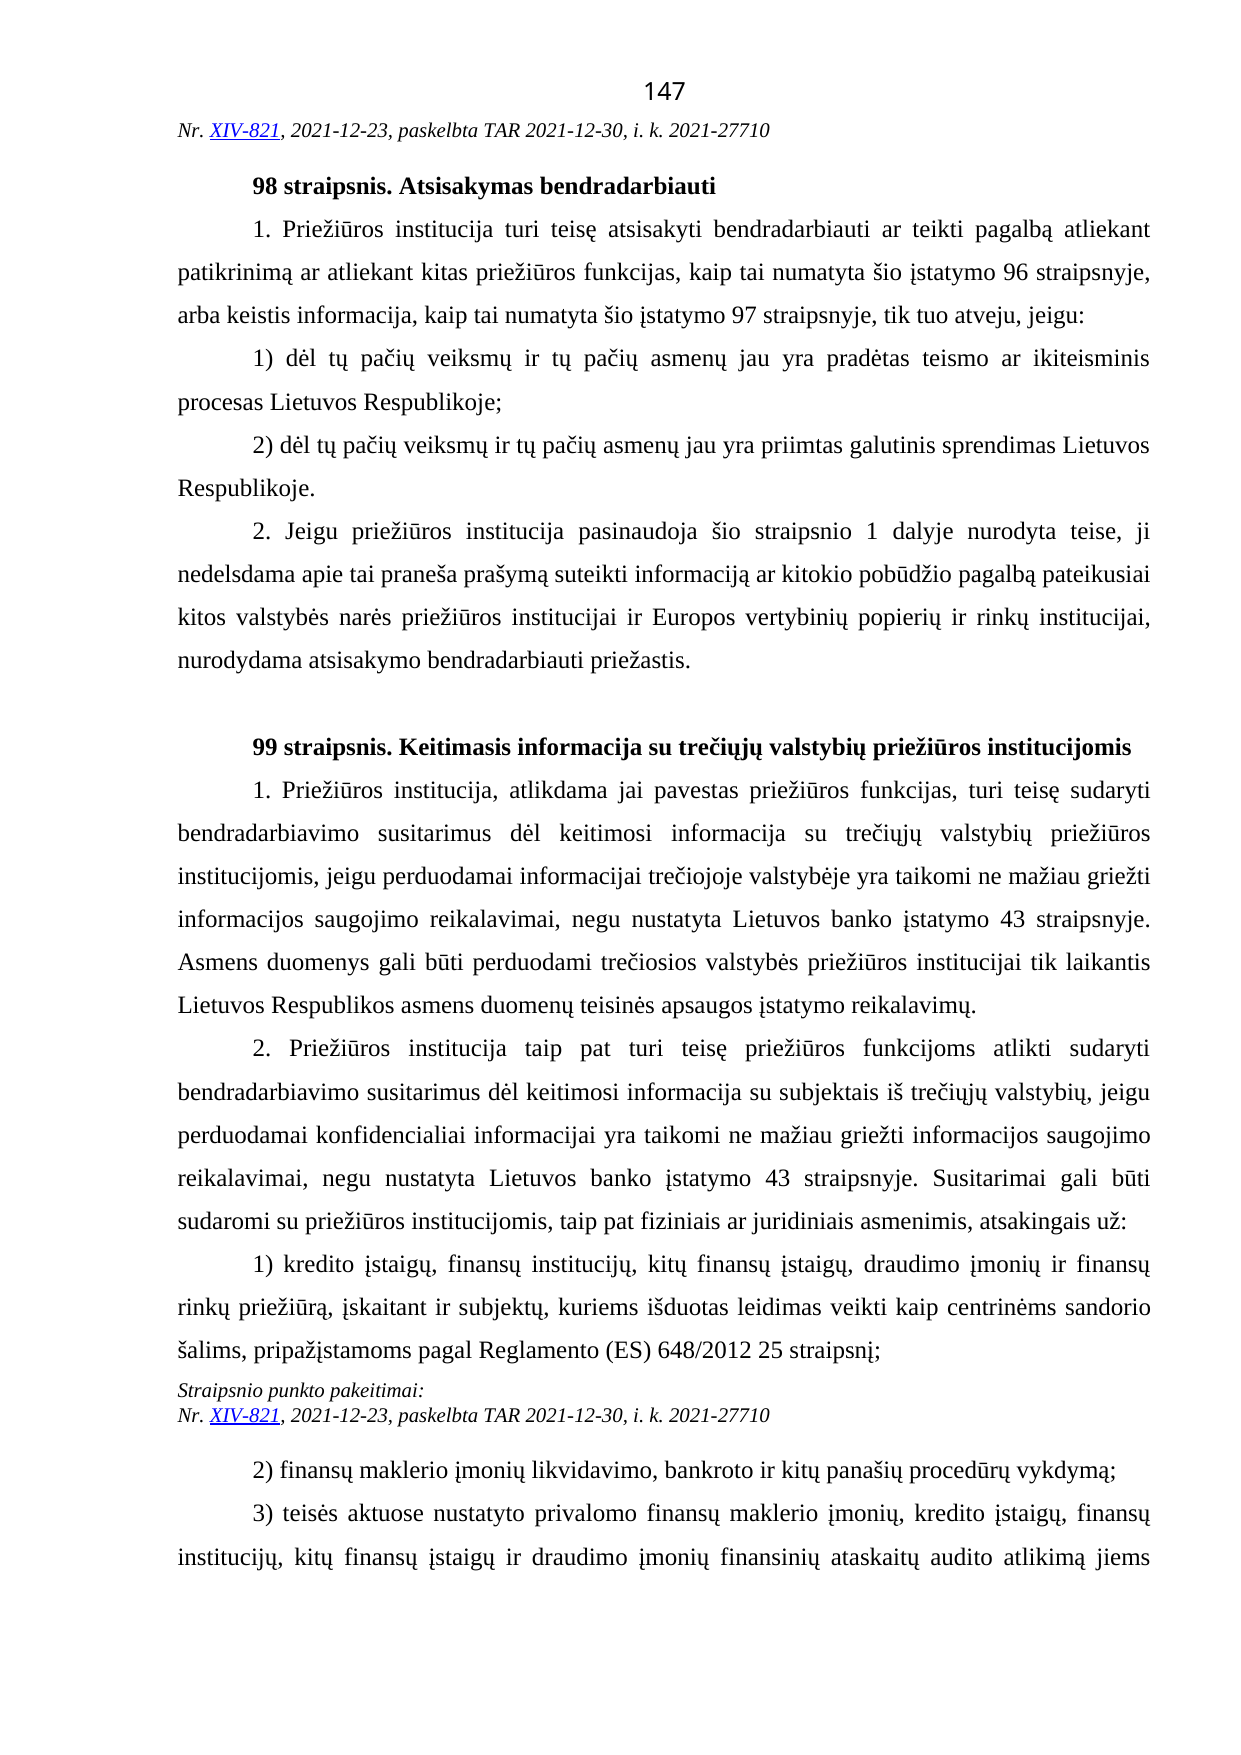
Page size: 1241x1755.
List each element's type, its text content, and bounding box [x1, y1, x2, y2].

text 2) finansų maklerio įmonių likvidavimo, bankroto ir kitų panašių procedūrų vykdymą; [177, 1455, 1152, 1484]
text 99 straipsnis. Keitimasis informacija su trečiųjų valstybių priežiūros institucijomis [177, 732, 1152, 760]
text 2) dėl tų pačių veiksmų ir tų pačių asmenų jau yra priimtas galutinis sprendimas Lietuvos Respublikoje. [177, 430, 1152, 502]
text Nr. XIV-821, 2021-12-23, paskelbta TAR 2021-12-30, i. k. 2021-27710 [177, 118, 1152, 142]
text 1) kredito įstaigų, finansų institucijų, kitų finansų įstaigų, draudimo įmonių ir finansų rinkų priežiūrą, įskaitant ir subjektų, kuriems išduotas leidimas veikti kaip centrinėms sandorio šalims, pripažįstamoms pagal Reglamento (ES) 648/2012 25 straipsnį; [177, 1249, 1152, 1364]
text 98 straipsnis. Atsisakymas bendradarbiauti [177, 171, 1152, 200]
text Straipsnio punkto pakeitimai: [177, 1378, 1152, 1402]
text 2. Priežiūros institucija taip pat turi teisę priežiūros funkcijoms atlikti sudaryti bendradarbiavimo susitarimus dėl keitimosi informacija su subjektais iš trečiųjų valstybių, jeigu perduodamai konfidencialiai informacijai yra taikomi ne mažiau griežti informacijos saugojimo reikalavimai, negu nustatyta Lietuvos banko įstatymo 43 straipsnyje. Susitarimai gali būti sudaromi su priežiūros institucijomis, taip pat fiziniais ar juridiniais asmenimis, atsakingais už: [177, 1033, 1152, 1235]
text 1) dėl tų pačių veiksmų ir tų pačių asmenų jau yra pradėtas teismo ar ikiteisminis procesas Lietuvos Respublikoje; [177, 343, 1152, 415]
text 2. Jeigu priežiūros institucija pasinaudoja šio straipsnio 1 dalyje nurodyta teise, ji nedelsdama apie tai praneša prašymą suteikti informaciją ar kitokio pobūdžio pagalbą pateikusiai kitos valstybės narės priežiūros institucijai ir Europos vertybinių popierių ir rinkų institucijai, nurodydama atsisakymo bendradarbiauti priežastis. [177, 516, 1152, 674]
text 3) teisės aktuose nustatyto privalomo finansų maklerio įmonių, kredito įstaigų, finansų institucijų, kitų finansų įstaigų ir draudimo įmonių finansinių ataskaitų audito atlikimą jiems [177, 1498, 1152, 1570]
text 1. Priežiūros institucija, atlikdama jai pavestas priežiūros funkcijas, turi teisę sudaryti bendradarbiavimo susitarimus dėl keitimosi informacija su trečiųjų valstybių priežiūros institucijomis, jeigu perduodamai informacijai trečiojoje valstybėje yra taikomi ne mažiau griežti informacijos saugojimo reikalavimai, negu nustatyta Lietuvos banko įstatymo 43 straipsnyje. Asmens duomenys gali būti perduodami trečiosios valstybės priežiūros institucijai tik laikantis Lietuvos Respublikos asmens duomenų teisinės apsaugos įstatymo reikalavimų. [177, 775, 1152, 1019]
text Nr. XIV-821, 2021-12-23, paskelbta TAR 2021-12-30, i. k. 2021-27710 [177, 1402, 1152, 1427]
text 1. Priežiūros institucija turi teisę atsisakyti bendradarbiauti ar teikti pagalbą atliekant patikrinimą ar atliekant kitas priežiūros funkcijas, kaip tai numatyta šio įstatymo 96 straipsnyje, arba keistis informacija, kaip tai numatyta šio įstatymo 97 straipsnyje, tik tuo atveju, jeigu: [177, 214, 1152, 329]
